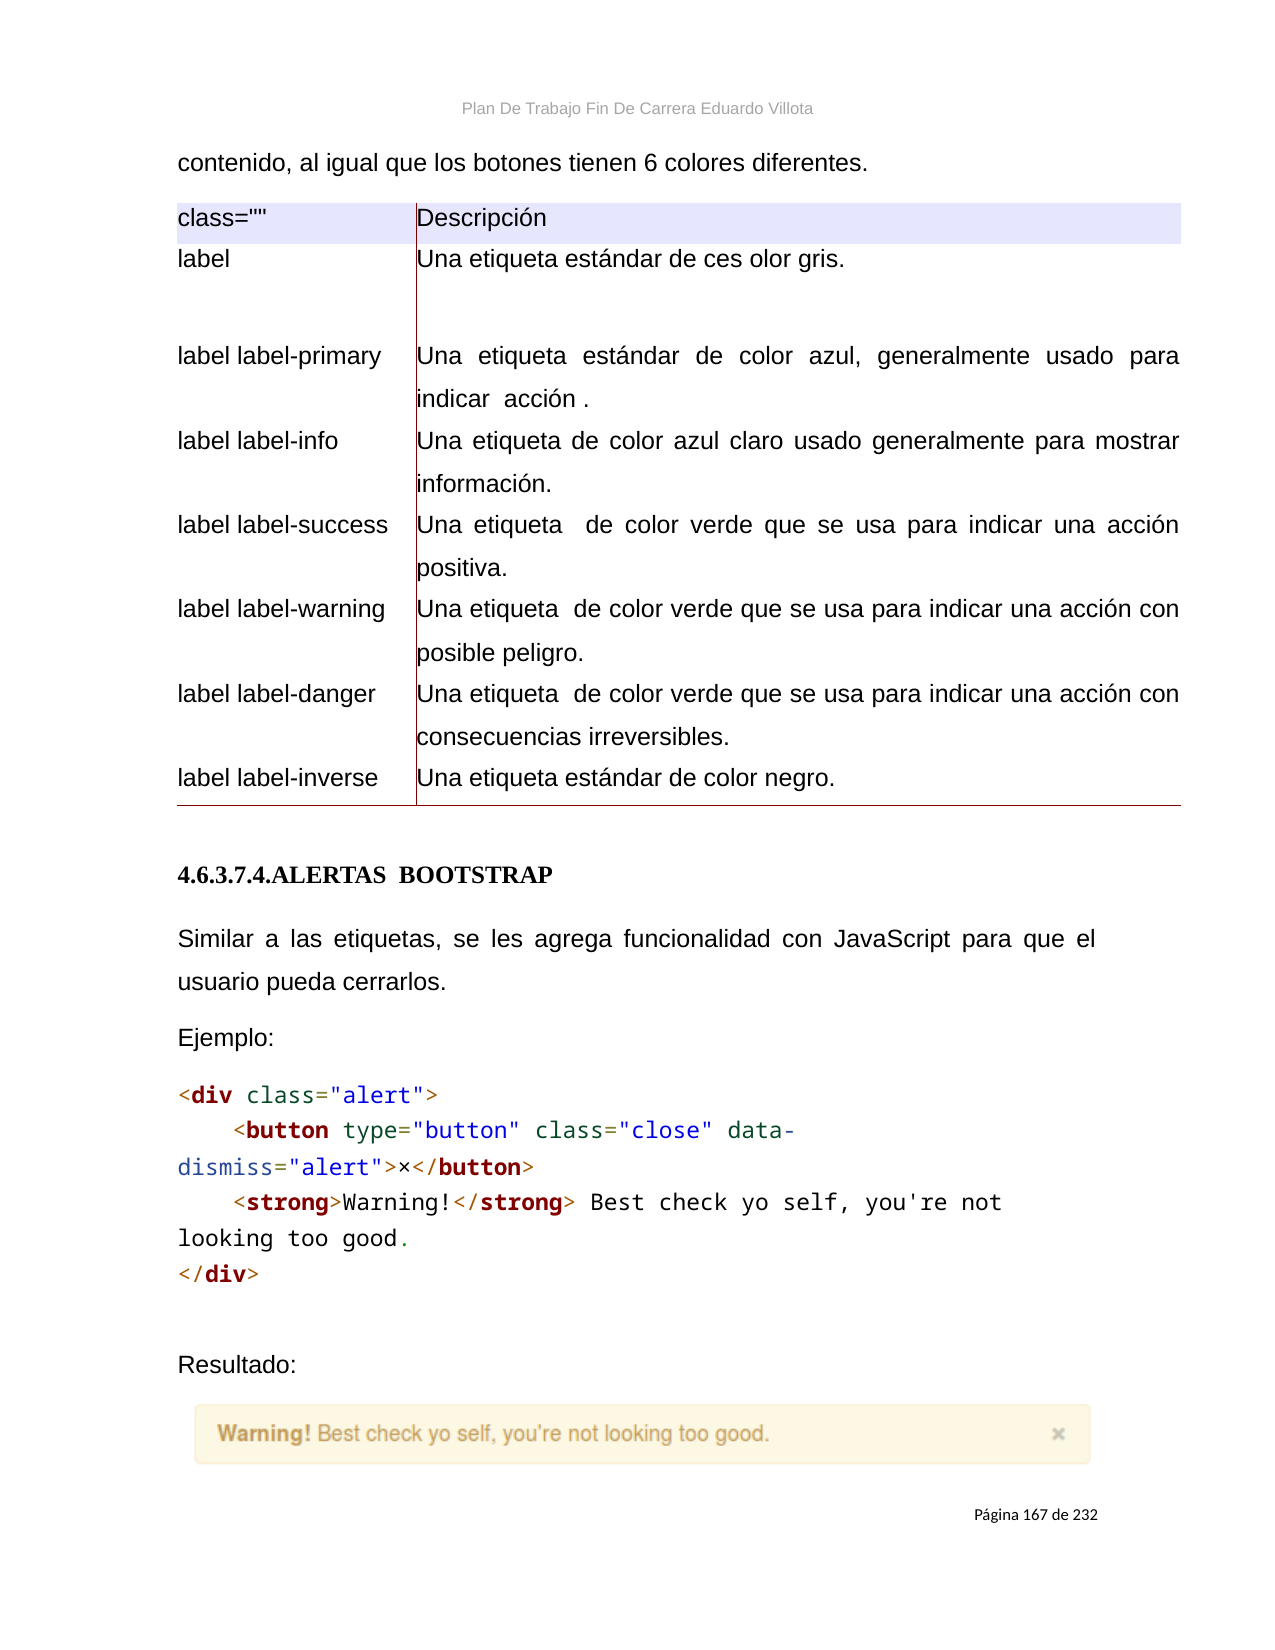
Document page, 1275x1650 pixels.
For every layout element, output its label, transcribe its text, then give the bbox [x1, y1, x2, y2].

picture [181, 1387, 1103, 1483]
table_cell Una etiqueta de color verde que se usa para indicar una acción positiva. [417, 510, 1181, 594]
text <div class="alert"> [177, 1078, 1098, 1110]
table_cell label label-info [177, 426, 416, 510]
text Similar a las etiquetas, se les agrega funcionalidad con JavaScript para que el usuario pueda cerrarlos. [177, 924, 1098, 996]
table_cell label label-success [177, 510, 416, 594]
table_cell label label-inverse [177, 763, 416, 804]
text </div> [177, 1258, 1098, 1289]
table_cell label label-warning [177, 595, 416, 679]
table_header class="" [177, 203, 416, 244]
table_cell Una etiqueta estándar de color negro. [417, 763, 1181, 804]
table_cell Una etiqueta estándar de color azul, generalmente usado para indicar acción . [417, 341, 1181, 426]
text <strong>Warning!</strong> Best check yo self, you're not looking too good. [177, 1186, 1098, 1253]
text <button type="button" class="close" data-dismiss="alert">×</button> [177, 1114, 1098, 1182]
table_cell Una etiqueta de color verde que se usa para indicar una acción con posible peligro. [417, 595, 1181, 679]
text contenido, al igual que los botones tienen 6 colores diferentes. [177, 148, 1098, 176]
table_cell label label-primary [177, 341, 416, 426]
table_cell Una etiqueta de color azul claro usado generalmente para mostrar información. [417, 426, 1181, 510]
table_header Descripción [417, 203, 1181, 244]
text 4.6.3.7.4.ALERTAS BOOTSTRAP [177, 860, 1098, 889]
table_cell Una etiqueta estándar de ces olor gris. [417, 245, 1181, 341]
text Ejemplo: [177, 1023, 1098, 1052]
text Resultado: [177, 1350, 1098, 1378]
table_cell label label-danger [177, 679, 416, 763]
table_cell label [177, 245, 416, 341]
table_cell Una etiqueta de color verde que se usa para indicar una acción con consecuencias irreversibles. [417, 679, 1181, 763]
